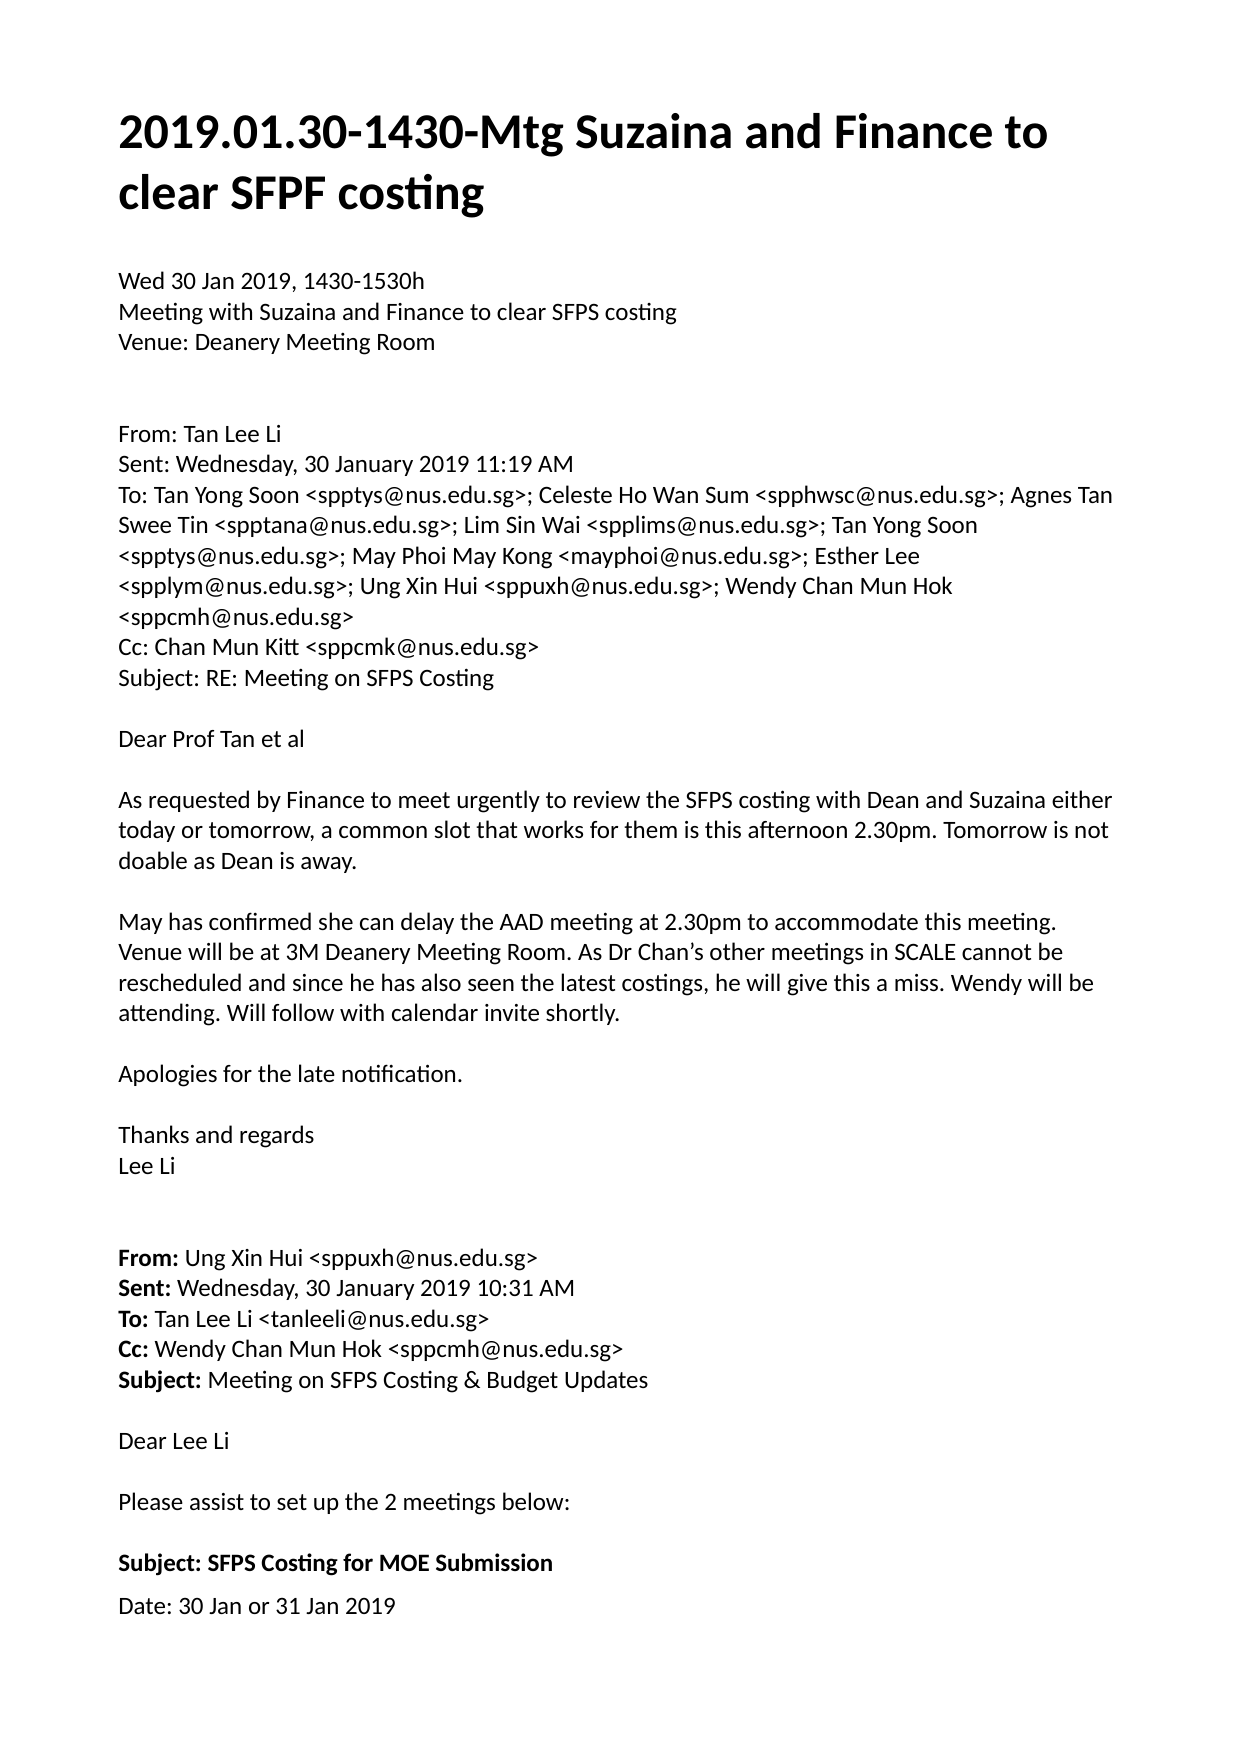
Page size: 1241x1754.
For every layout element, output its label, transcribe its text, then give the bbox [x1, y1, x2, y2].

text Subject: RE: Meeting on SFPS Costing [118, 662, 1122, 692]
text From: Tan Lee Li [118, 418, 1122, 448]
text To: Tan Yong Soon <spptys@nus.edu.sg>; Celeste Ho Wan Sum <spphwsc@nus.edu.sg>; Agnes Tan Swee Tin <spptana@nus.edu.sg>; Lim Sin Wai <spplims@nus.edu.sg>; Tan Yong Soon <spptys@nus.edu.sg>; May Phoi May Kong <mayphoi@nus.edu.sg>; Esther Lee <spplym@nus.edu.sg>; Ung Xin Hui <sppuxh@nus.edu.sg>; Wendy Chan Mun Hok <sppcmh@nus.edu.sg> [118, 479, 1122, 631]
text Cc: Wendy Chan Mun Hok <sppcmh@nus.edu.sg> [118, 1333, 1122, 1364]
text Apologies for the late notification. [118, 1059, 1122, 1089]
text As requested by Finance to meet urgently to review the SFPS costing with Dean and Suzaina either today or tomorrow, a common slot that works for them is this afternoon 2.30pm. Tomorrow is not doable as Dean is away. [118, 784, 1122, 876]
text May has confirmed she can delay the AAD meeting at 2.30pm to accommodate this meeting. Venue will be at 3M Deanery Meeting Room. As Dr Chan’s other meetings in SCALE cannot be rescheduled and since he has also seen the latest costings, he will give this a miss. Wendy will be attending. Will follow with calendar invite shortly. [118, 906, 1122, 1028]
text Subject: SFPS Costing for MOE Submission [118, 1547, 1122, 1577]
text Date: 30 Jan or 31 Jan 2019 [118, 1590, 1122, 1621]
text Dear Prof Tan et al [118, 723, 1122, 753]
text Lee Li [118, 1150, 1122, 1181]
text Venue: Deanery Meeting Room [118, 326, 1122, 357]
text Sent: Wednesday, 30 January 2019 11:19 AM [118, 448, 1122, 479]
subtitle 2019.01.30-1430-Mtg Suzaina and Finance to clear SFPF costing [118, 100, 1122, 222]
text Subject: Meeting on SFPS Costing & Budget Updates [118, 1364, 1122, 1394]
text Cc: Chan Mun Kitt <sppcmk@nus.edu.sg> [118, 631, 1122, 662]
text Wed 30 Jan 2019, 1430-1530h [118, 265, 1122, 296]
text Meeting with Suzaina and Finance to clear SFPS costing [118, 296, 1122, 326]
text To: Tan Lee Li <tanleeli@nus.edu.sg> [118, 1303, 1122, 1333]
text Please assist to set up the 2 meetings below: [118, 1486, 1122, 1516]
text From: Ung Xin Hui <sppuxh@nus.edu.sg> [118, 1242, 1122, 1272]
text Dear Lee Li [118, 1425, 1122, 1455]
text Sent: Wednesday, 30 January 2019 10:31 AM [118, 1272, 1122, 1303]
text Thanks and regards [118, 1120, 1122, 1150]
